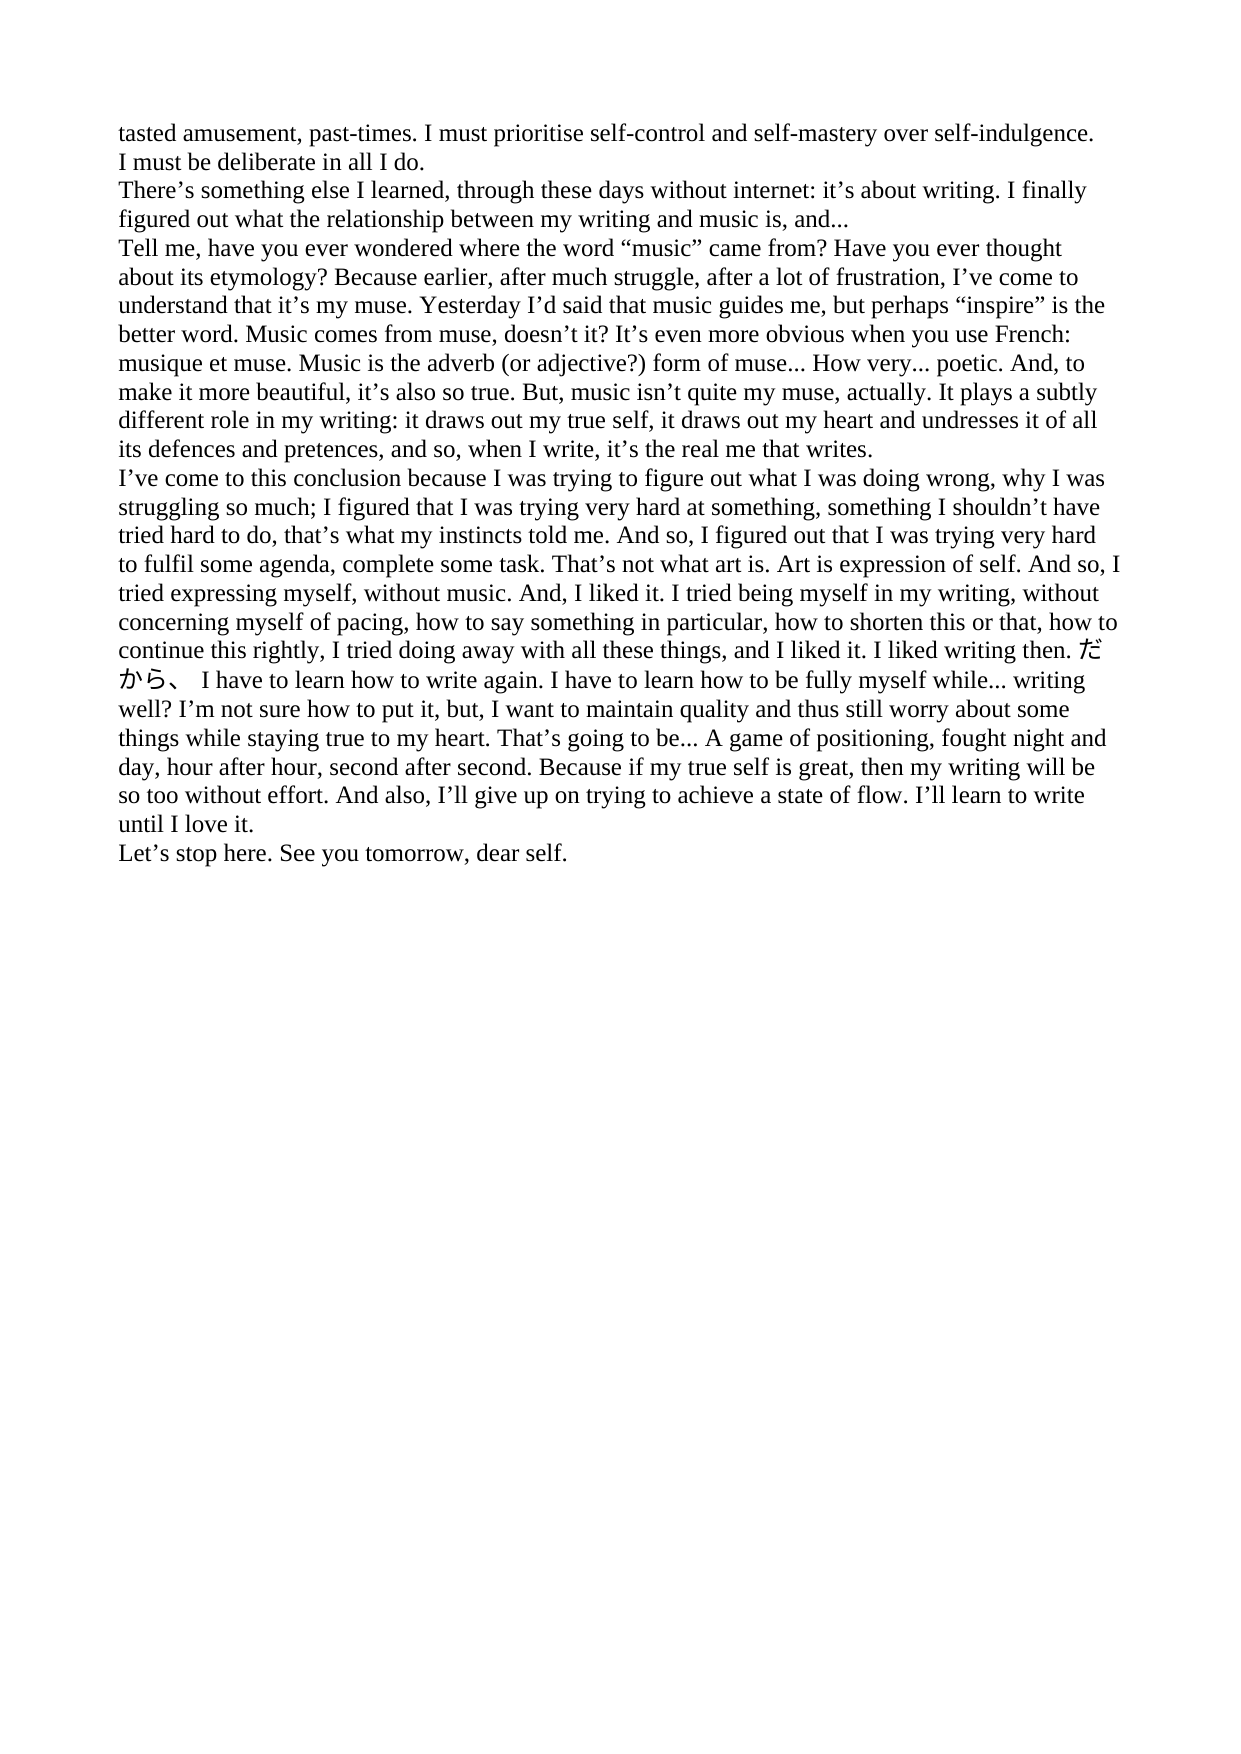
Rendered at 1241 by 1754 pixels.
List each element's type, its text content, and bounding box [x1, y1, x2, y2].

text Let’s stop here. See you tomorrow, dear self. [118, 838, 1122, 867]
text tasted amusement, past-times. I must prioritise self-control and self-mastery over self-indulgence. [118, 118, 1122, 147]
text Tell me, have you ever wondered where the word “music” came from? Have you ever thought about its etymology? Because earlier, after much struggle, after a lot of frustration, I’ve come to understand that it’s my muse. Yesterday I’d said that music guides me, but perhaps “inspire” is the better word. Music comes from muse, doesn’t it? It’s even more obvious when you use French: musique et muse. Music is the adverb (or adjective?) form of muse... How very... poetic. And, to make it more beautiful, it’s also so true. But, music isn’t quite my muse, actually. It plays a subtly different role in my writing: it draws out my true self, it draws out my heart and undresses it of all its defences and pretences, and so, when I write, it’s the real me that writes. [118, 233, 1122, 463]
text I must be deliberate in all I do. [118, 147, 1122, 176]
text I’ve come to this conclusion because I was trying to figure out what I was doing wrong, why I was struggling so much; I figured that I was trying very hard at something, something I shouldn’t have tried hard to do, that’s what my instincts told me. And so, I figured out that I was trying very hard to fulfil some agenda, complete some task. That’s not what art is. Art is expression of self. And so, I tried expressing myself, without music. And, I liked it. I tried being myself in my writing, without concerning myself of pacing, how to say something in particular, how to shorten this or that, how to continue this rightly, I tried doing away with all these things, and I liked it. I liked writing then. だから、 I have to learn how to write again. I have to learn how to be fully myself while... writing well? I’m not sure how to put it, but, I want to maintain quality and thus still worry about some things while staying true to my heart. That’s going to be... A game of positioning, fought night and day, hour after hour, second after second. Because if my true self is great, then my writing will be so too without effort. And also, I’ll give up on trying to achieve a state of flow. I’ll learn to write until I love it. [118, 463, 1122, 838]
text There’s something else I learned, through these days without internet: it’s about writing. I finally figured out what the relationship between my writing and music is, and... [118, 176, 1122, 233]
